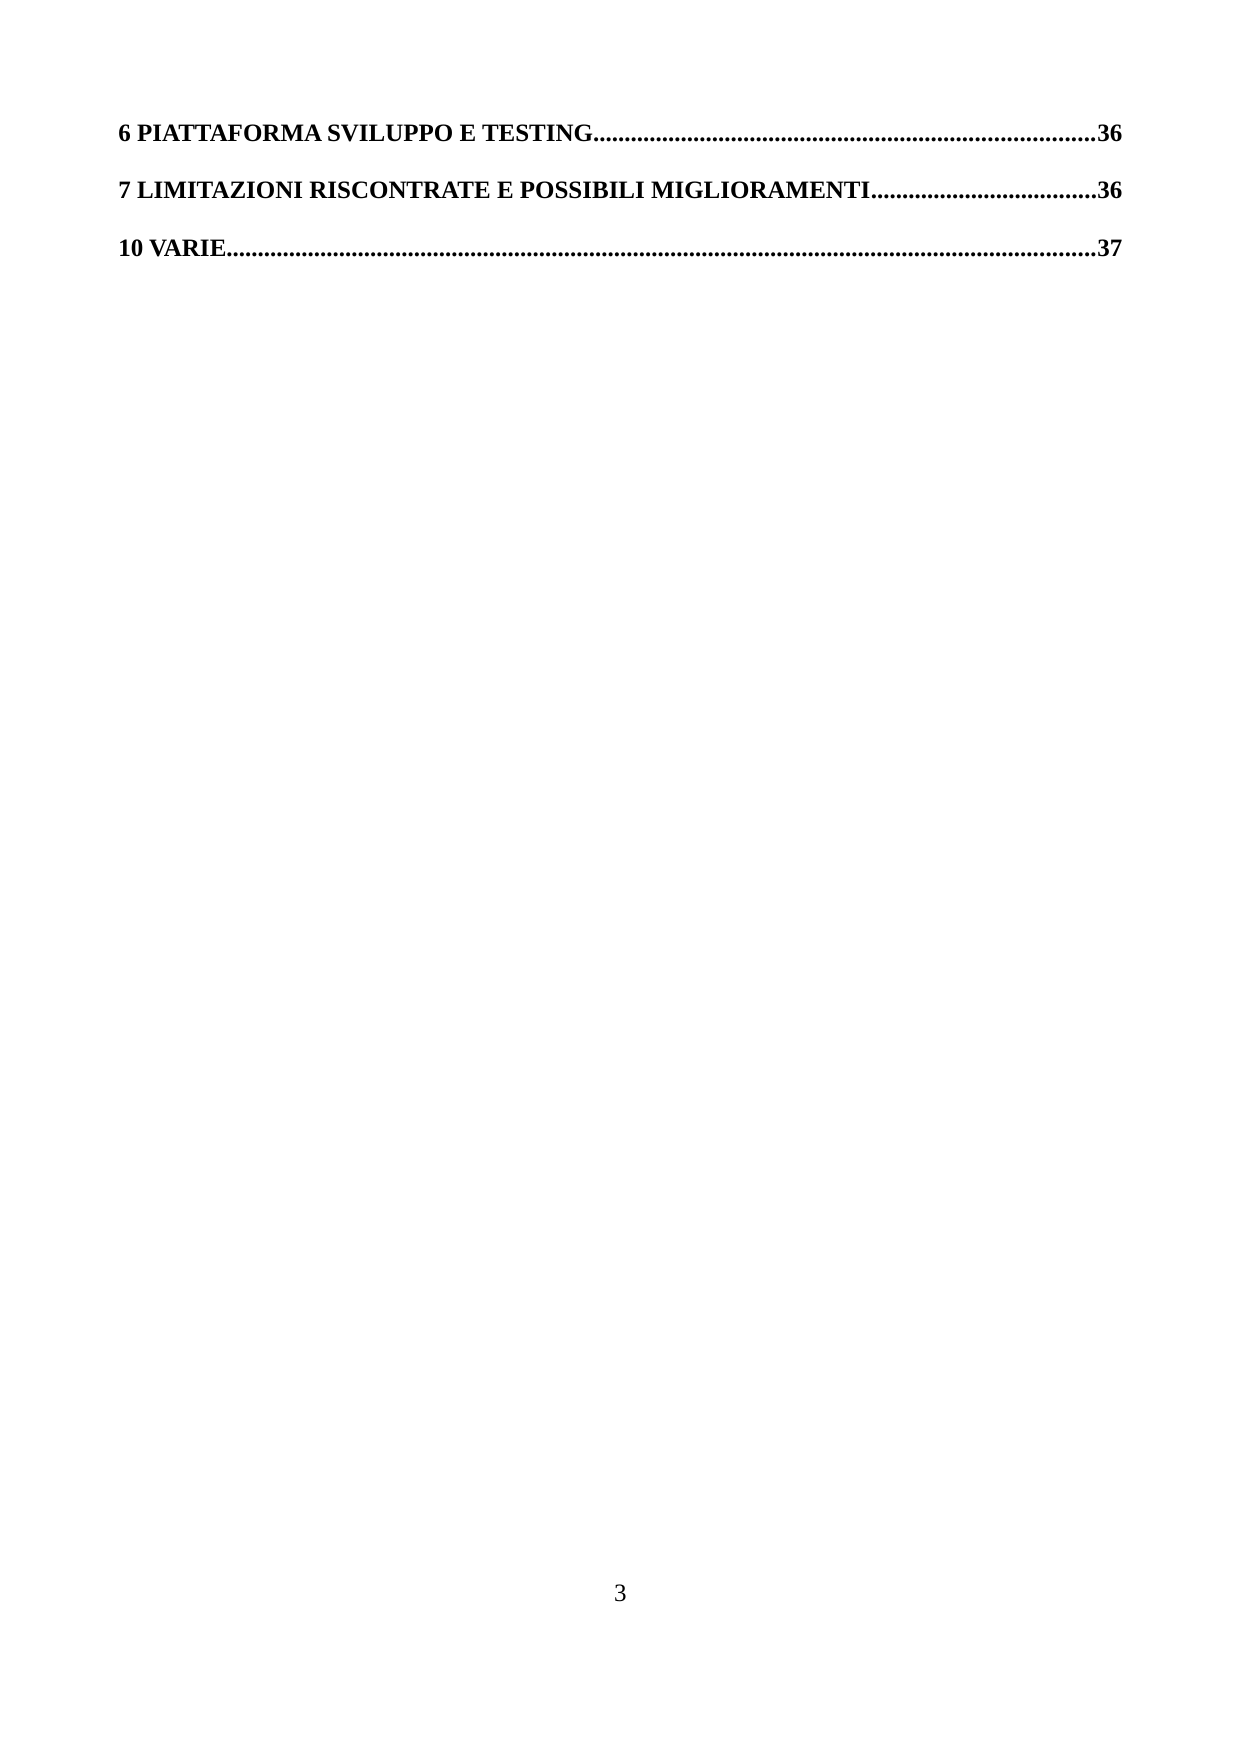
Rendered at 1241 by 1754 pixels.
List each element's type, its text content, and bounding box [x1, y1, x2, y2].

text 10 VARIE 37 [118, 233, 1122, 262]
text 6 PIATTAFORMA SVILUPPO E TESTING 36 [118, 118, 1122, 147]
text 7 LIMITAZIONI RISCONTRATE E POSSIBILI MIGLIORAMENTI 36 [118, 176, 1122, 204]
